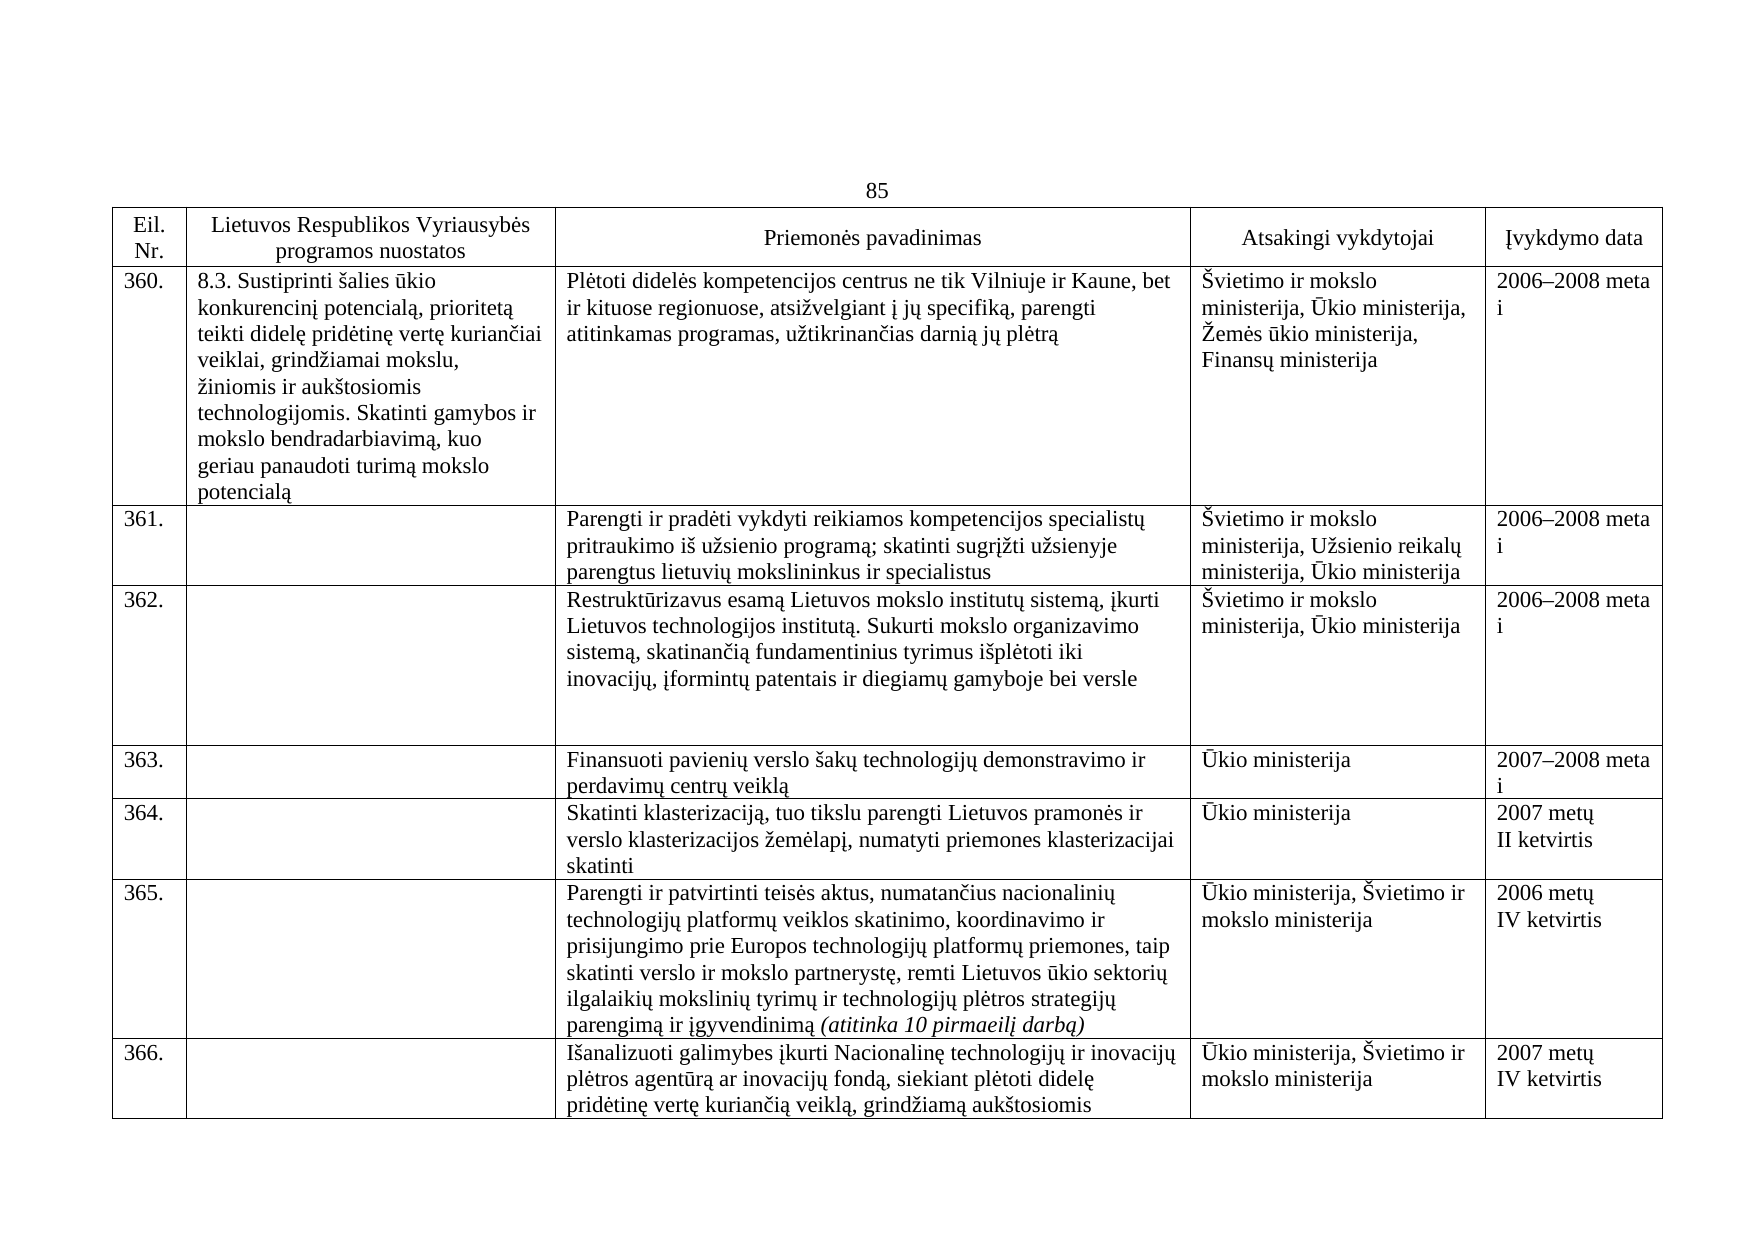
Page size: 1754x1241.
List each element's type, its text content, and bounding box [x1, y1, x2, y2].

table_cell Ūkio ministerija, Švietimo ir mokslo ministerija [1191, 880, 1485, 1038]
table_cell [187, 586, 555, 744]
table_cell Plėtoti didelės kompetencijos centrus ne tik Vilniuje ir Kaune, bet ir kituose regionuose, atsižvelgiant į jų specifiką, parengti atitinkamas programas, užtikrinančias darnią jų plėtrą [556, 267, 1190, 504]
table_cell Finansuoti pavienių verslo šakų technologijų demonstravimo ir perdavimų centrų veiklą [556, 746, 1190, 798]
table_cell 8.3. Sustiprinti šalies ūkio konkurencinį potencialą, prioritetą teikti didelę pridėtinę vertę kuriančiai veiklai, grindžiamai mokslu, žiniomis ir aukštosiomis technologijomis. Skatinti gamybos ir mokslo bendradarbiavimą, kuo geriau panaudoti turimą mokslo potencialą [187, 267, 555, 504]
table_cell Ūkio ministerija [1191, 746, 1485, 798]
table_cell 2007–2008 metai [1486, 746, 1662, 798]
table_cell 363. [113, 746, 186, 798]
table_cell Skatinti klasterizaciją, tuo tikslu parengti Lietuvos pramonės ir verslo klasterizacijos žemėlapį, numatyti priemones klasterizacijai skatinti [556, 799, 1190, 878]
table_header Eil. Nr. [113, 208, 186, 266]
table_header Įvykdymo data [1486, 208, 1662, 266]
table_cell 2007 metų IV ketvirtis [1486, 1039, 1662, 1118]
table_cell 366. [113, 1039, 186, 1118]
table_cell Išanalizuoti galimybes įkurti Nacionalinę technologijų ir inovacijų plėtros agentūrą ar inovacijų fondą, siekiant plėtoti didelę pridėtinę vertę kuriančią veiklą, grindžiamą aukštosiomis [556, 1039, 1190, 1118]
table_cell [187, 799, 555, 878]
table_cell 2006 metų IV ketvirtis [1486, 880, 1662, 1038]
table_cell 2007 metų II ketvirtis [1486, 799, 1662, 878]
table_header Lietuvos Respublikos Vyriausybės programos nuostatos [187, 208, 555, 266]
table_cell 360. [113, 267, 186, 504]
table_cell Švietimo ir mokslo ministerija, Ūkio ministerija [1191, 586, 1485, 744]
table_cell [187, 1039, 555, 1118]
table_cell 361. [113, 506, 186, 584]
table_cell Švietimo ir mokslo ministerija, Užsienio reikalų ministerija, Ūkio ministerija [1191, 506, 1485, 584]
table_cell 365. [113, 880, 186, 1038]
table_cell Ūkio ministerija [1191, 799, 1485, 878]
table_header Priemonės pavadinimas [556, 208, 1190, 266]
table_header Atsakingi vykdytojai [1191, 208, 1485, 266]
table_cell Parengti ir pradėti vykdyti reikiamos kompetencijos specialistų pritraukimo iš užsienio programą; skatinti sugrįžti užsienyje parengtus lietuvių mokslininkus ir specialistus [556, 506, 1190, 584]
table_cell Parengti ir patvirtinti teisės aktus, numatančius nacionalinių technologijų platformų veiklos skatinimo, koordinavimo ir prisijungimo prie Europos technologijų platformų priemones, taip skatinti verslo ir mokslo partnerystę, remti Lietuvos ūkio sektorių ilgalaikių mokslinių tyrimų ir technologijų plėtros strategijų parengimą ir įgyvendinimą (atitinka 10 pirmaeilį darbą) [556, 880, 1190, 1038]
table_cell 2006–2008 metai [1486, 506, 1662, 584]
table_cell Ūkio ministerija, Švietimo ir mokslo ministerija [1191, 1039, 1485, 1118]
table_cell 364. [113, 799, 186, 878]
table_cell [187, 880, 555, 1038]
table_cell [187, 506, 555, 584]
table_cell 2006–2008 metai [1486, 267, 1662, 504]
table_cell Švietimo ir mokslo ministerija, Ūkio ministerija, Žemės ūkio ministerija, Finansų ministerija [1191, 267, 1485, 504]
table_cell 2006–2008 metai [1486, 586, 1662, 744]
table_cell Restruktūrizavus esamą Lietuvos mokslo institutų sistemą, įkurti Lietuvos technologijos institutą. Sukurti mokslo organizavimo sistemą, skatinančią fundamentinius tyrimus išplėtoti iki inovacijų, įformintų patentais ir diegiamų gamyboje bei versle [556, 586, 1190, 744]
table_cell [187, 746, 555, 798]
table_cell 362. [113, 586, 186, 744]
